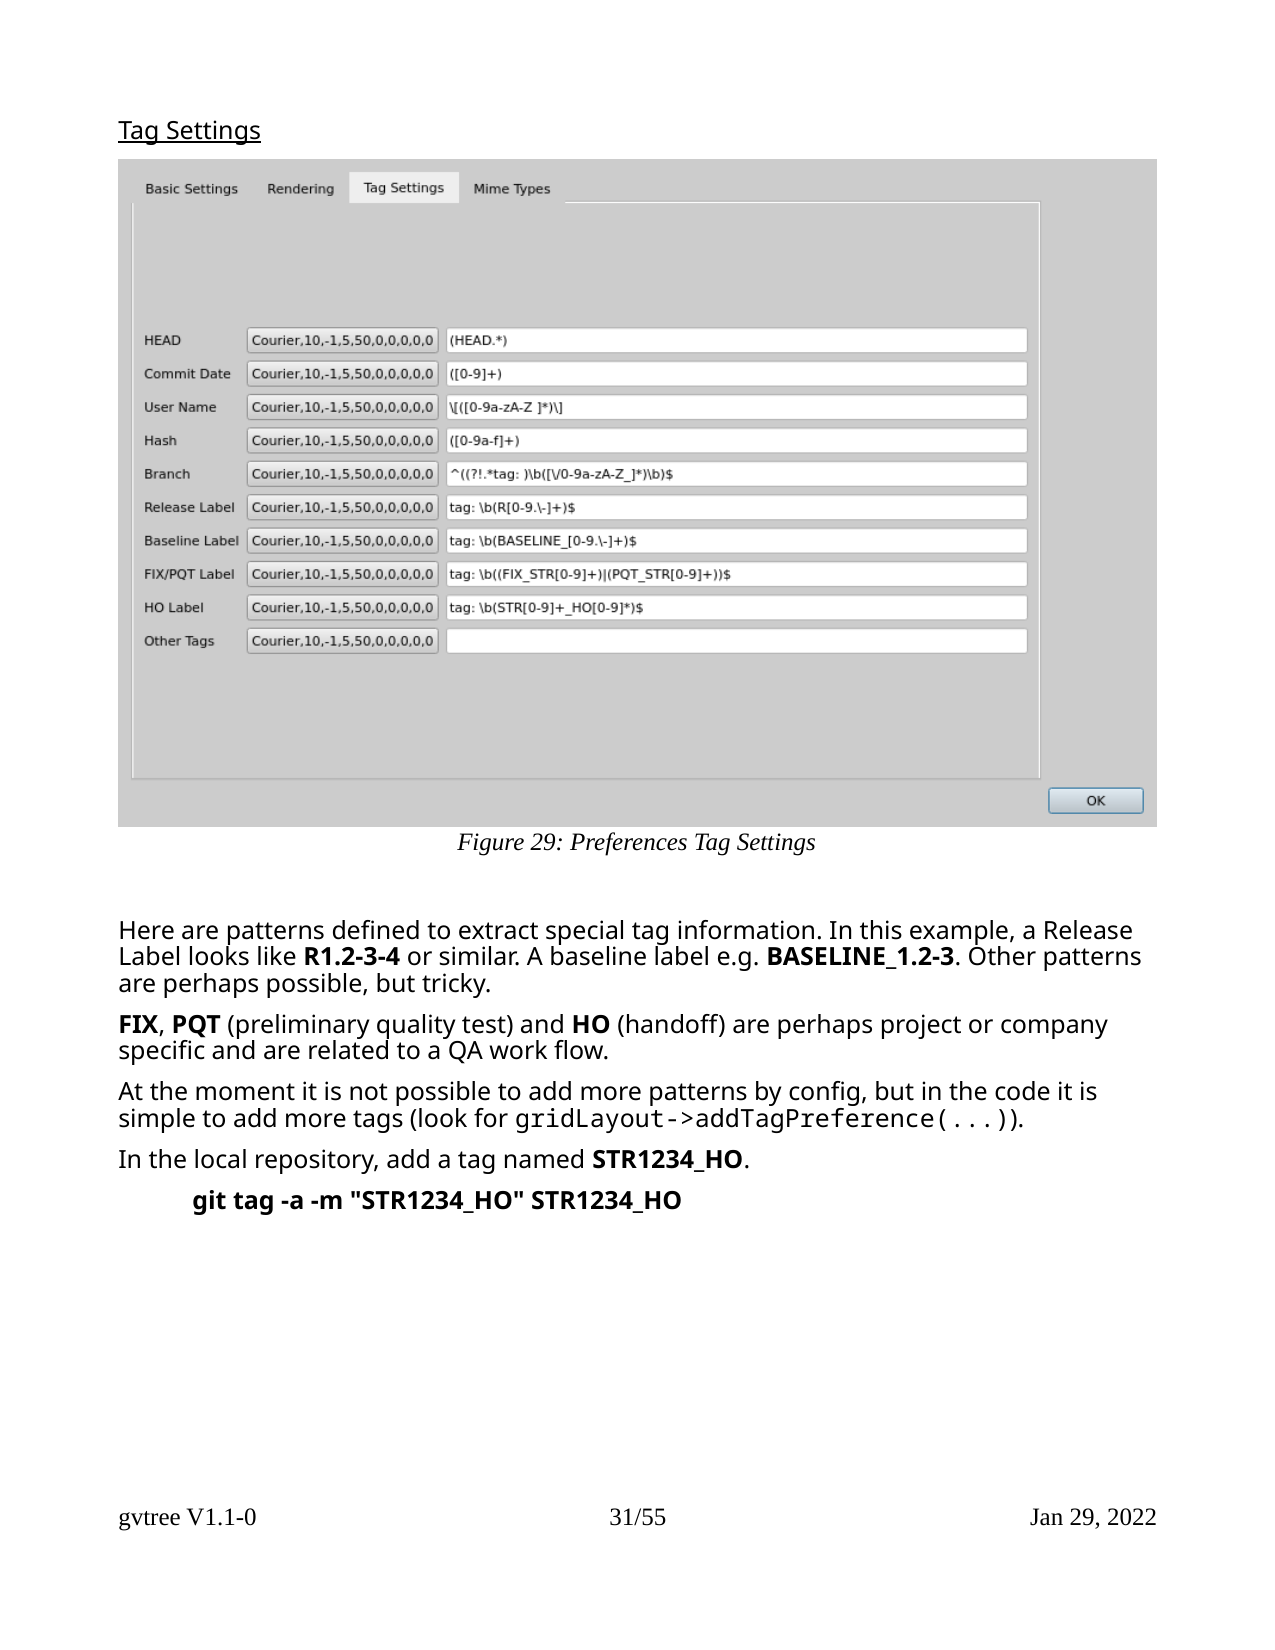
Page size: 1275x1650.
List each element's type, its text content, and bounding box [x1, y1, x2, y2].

text git tag -a -m "STR1234_HO" STR1234_HO [118, 1188, 1157, 1215]
text Here are patterns defined to extract special tag information. In this example, a Release Label looks like R1.2-3-4 or similar. A baseline label e.g. BASELINE_1.2-3. Other patterns are perhaps possible, but tricky. [118, 918, 1157, 998]
text Tag Settings [118, 118, 1157, 144]
picture [118, 159, 1157, 827]
text FIX, PQT (preliminary quality test) and HO (handoff) are perhaps project or company specific and are related to a QA work flow. [118, 1012, 1157, 1065]
text At the moment it is not possible to add more patterns by config, but in the code it is simple to add more tags (look for gridLayout->addTagPreference(...)). [118, 1080, 1157, 1133]
text In the local repository, add a tag named STR1234_HO. [118, 1147, 1157, 1174]
text Figure 29: Preferences Tag Settings [118, 827, 1157, 856]
